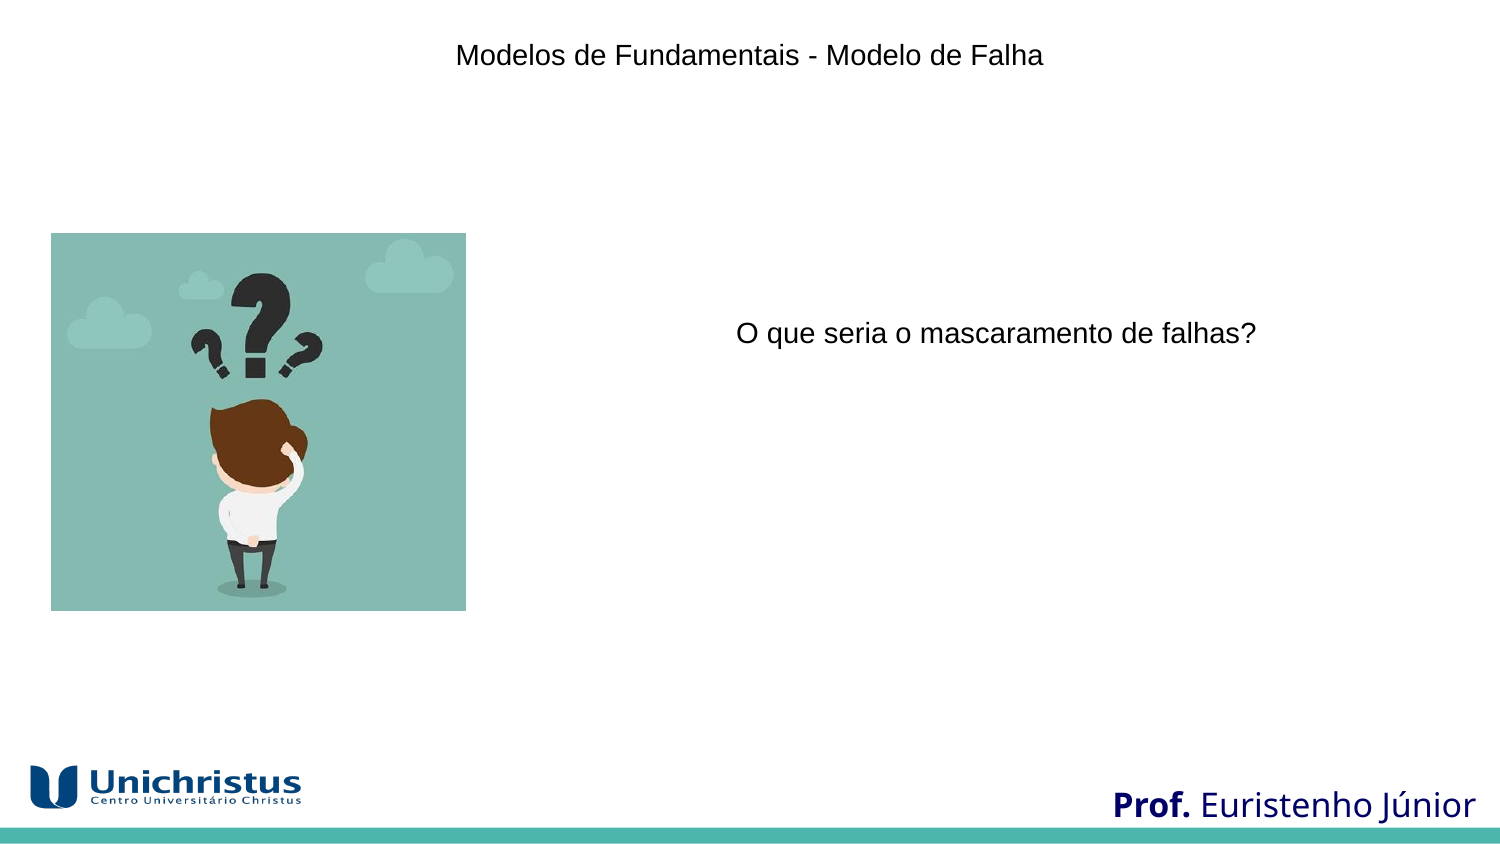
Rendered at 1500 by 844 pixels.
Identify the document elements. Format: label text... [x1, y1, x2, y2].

text_box Prof. Euristenho Júnior [1097, 773, 1494, 829]
list O que seria o mascaramento de falhas? [544, 152, 1449, 750]
picture [26, 763, 305, 810]
title Modelos de Fundamentais - Modelo de Falha [51, 20, 1449, 137]
picture [51, 233, 466, 611]
